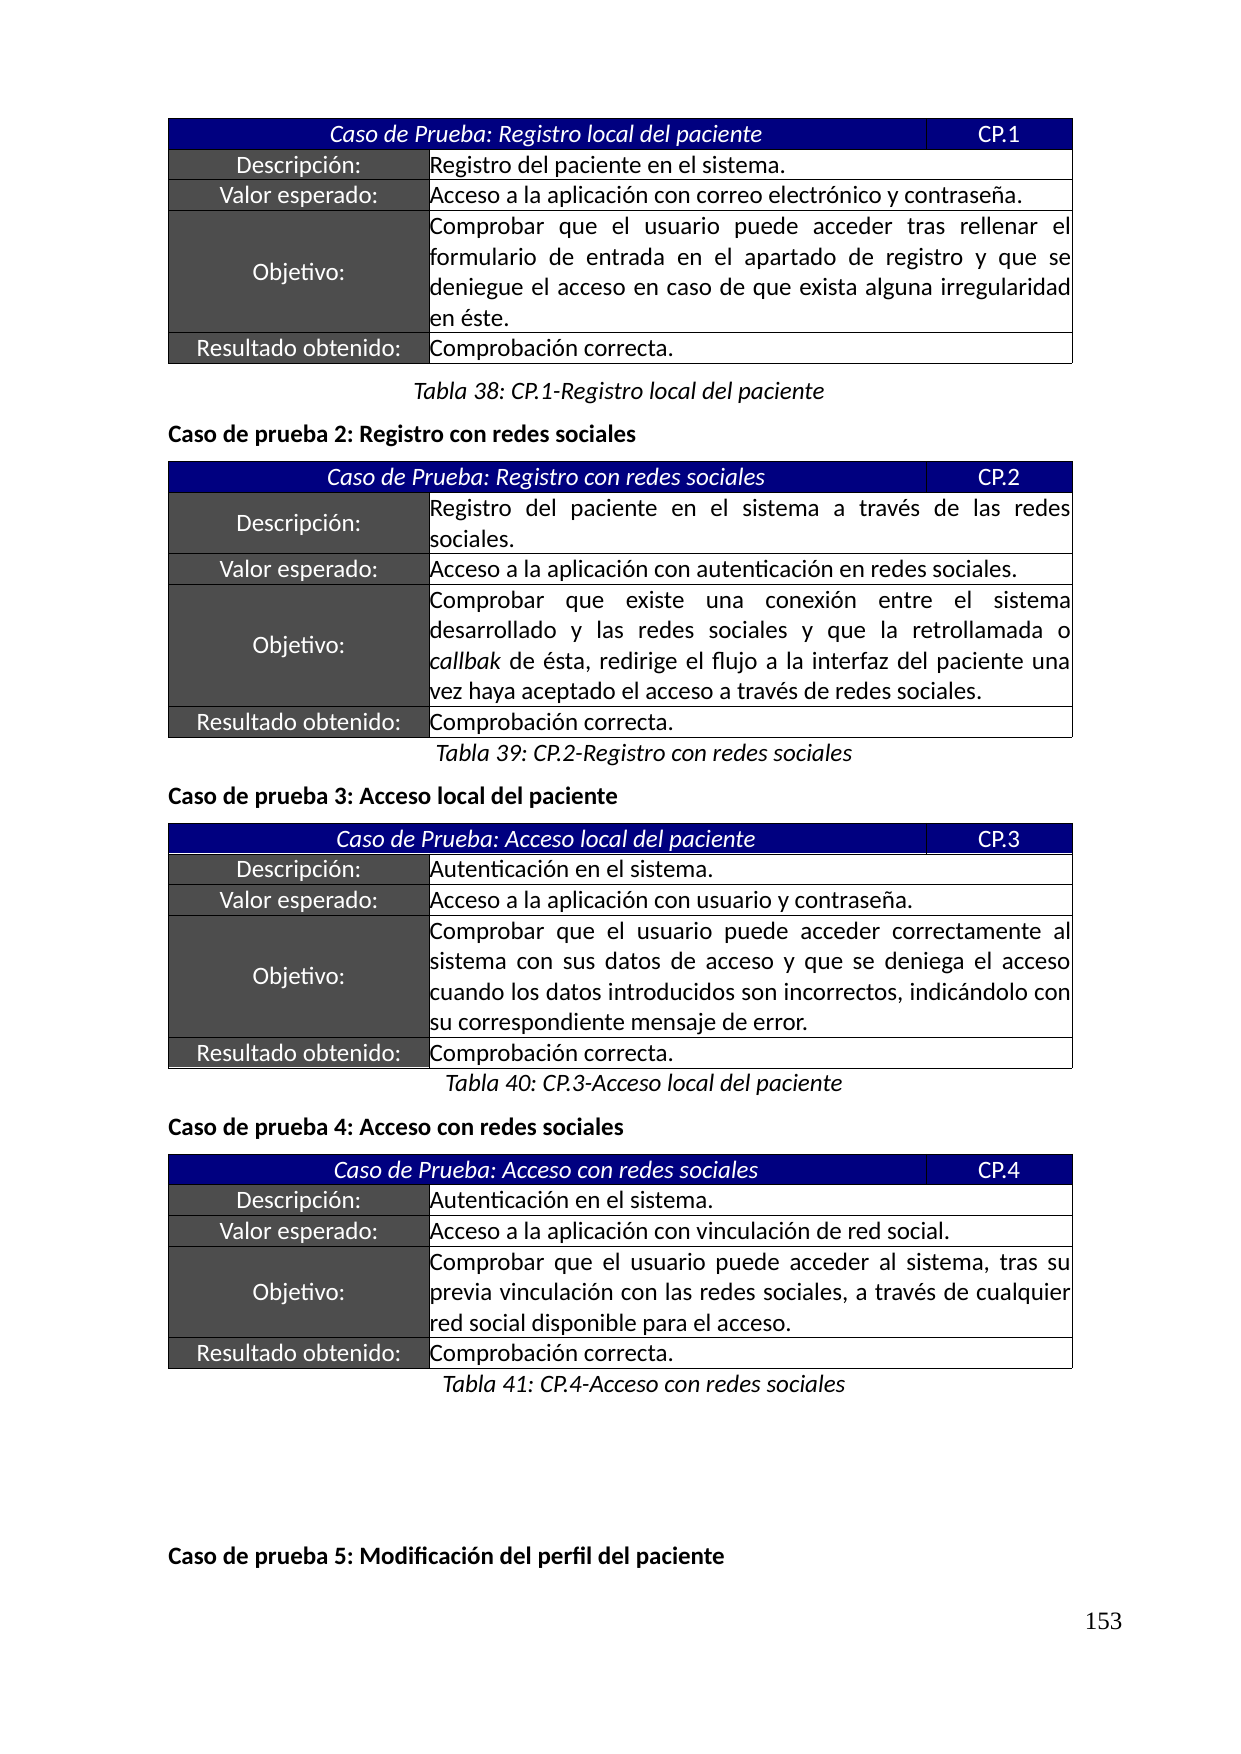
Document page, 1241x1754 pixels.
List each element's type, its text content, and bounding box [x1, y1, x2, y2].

table_cell Resultado obtenido: [169, 1338, 429, 1368]
table_cell Acceso a la aplicación con correo electrónico y contraseña. [430, 180, 1072, 210]
table_cell Comprobación correcta. [430, 1338, 1072, 1368]
table_cell Resultado obtenido: [169, 1038, 429, 1067]
table_cell Acceso a la aplicación con usuario y contraseña. [430, 885, 1072, 915]
text Caso de prueba 5: Modificación del perfil del paciente [118, 1540, 1122, 1571]
table_cell Resultado obtenido: [169, 707, 429, 737]
table_cell Comprobación correcta. [430, 1038, 1072, 1067]
table_header Caso de Prueba: Registro con redes sociales [169, 462, 926, 492]
text Tabla 40: CP.3-Acceso local del paciente [118, 1068, 1122, 1098]
text Tabla 41: CP.4-Acceso con redes sociales [118, 1368, 1122, 1398]
text Caso de prueba 2: Registro con redes sociales [118, 418, 1122, 449]
table_cell Valor esperado: [169, 554, 429, 584]
table_cell Autenticación en el sistema. [430, 1185, 1072, 1215]
text Tabla 39: CP.2-Registro con redes sociales [118, 737, 1122, 767]
table_cell Resultado obtenido: [169, 333, 429, 363]
table_header Caso de Prueba: Acceso con redes sociales [169, 1155, 926, 1184]
table_header CP.1 [927, 119, 1072, 149]
table_cell Comprobar que el usuario puede acceder tras rellenar el formulario de entrada en el apartado de registro y que se deniegue el acceso en caso de que exista alguna irregularidad en éste. [430, 211, 1072, 332]
table_cell Comprobación correcta. [430, 707, 1072, 737]
table_cell Comprobar que el usuario puede acceder al sistema, tras su previa vinculación con las redes sociales, a través de cualquier red social disponible para el acceso. [430, 1247, 1072, 1337]
table_cell Acceso a la aplicación con vinculación de red social. [430, 1216, 1072, 1246]
table_cell Comprobar que el usuario puede acceder correctamente al sistema con sus datos de acceso y que se deniega el acceso cuando los datos introducidos son incorrectos, indicándolo con su correspondiente mensaje de error. [430, 916, 1072, 1037]
table_cell Valor esperado: [169, 1216, 429, 1246]
table_header CP.3 [927, 824, 1072, 853]
table_cell Comprobación correcta. [430, 333, 1072, 363]
text Caso de prueba 4: Acceso con redes sociales [118, 1111, 1122, 1141]
table_cell Objetivo: [169, 211, 429, 332]
table_header Caso de Prueba: Acceso local del paciente [169, 824, 926, 853]
table_cell Valor esperado: [169, 885, 429, 915]
table_cell Valor esperado: [169, 180, 429, 210]
table_cell Descripción: [169, 493, 429, 553]
table_cell Acceso a la aplicación con autenticación en redes sociales. [430, 554, 1072, 584]
text Tabla 38: CP.1-Registro local del paciente [118, 375, 1122, 406]
table_cell Descripción: [169, 1185, 429, 1215]
table_header CP.2 [927, 462, 1072, 492]
table_cell Objetivo: [169, 916, 429, 1037]
table_cell Autenticación en el sistema. [430, 855, 1072, 884]
table_cell Comprobar que existe una conexión entre el sistema desarrollado y las redes sociales y que la retrollamada o callbak de ésta, redirige el flujo a la interfaz del paciente una vez haya aceptado el acceso a través de redes sociales. [430, 585, 1072, 706]
table_cell Objetivo: [169, 1247, 429, 1337]
table_cell Registro del paciente en el sistema. [430, 150, 1072, 179]
table_header CP.4 [927, 1155, 1072, 1184]
text Caso de prueba 3: Acceso local del paciente [118, 780, 1122, 810]
table_header Caso de Prueba: Registro local del paciente [169, 119, 926, 149]
table_cell Registro del paciente en el sistema a través de las redes sociales. [430, 493, 1072, 553]
table_cell Descripción: [169, 150, 429, 179]
table_cell Descripción: [169, 855, 429, 884]
table_cell Objetivo: [169, 585, 429, 706]
